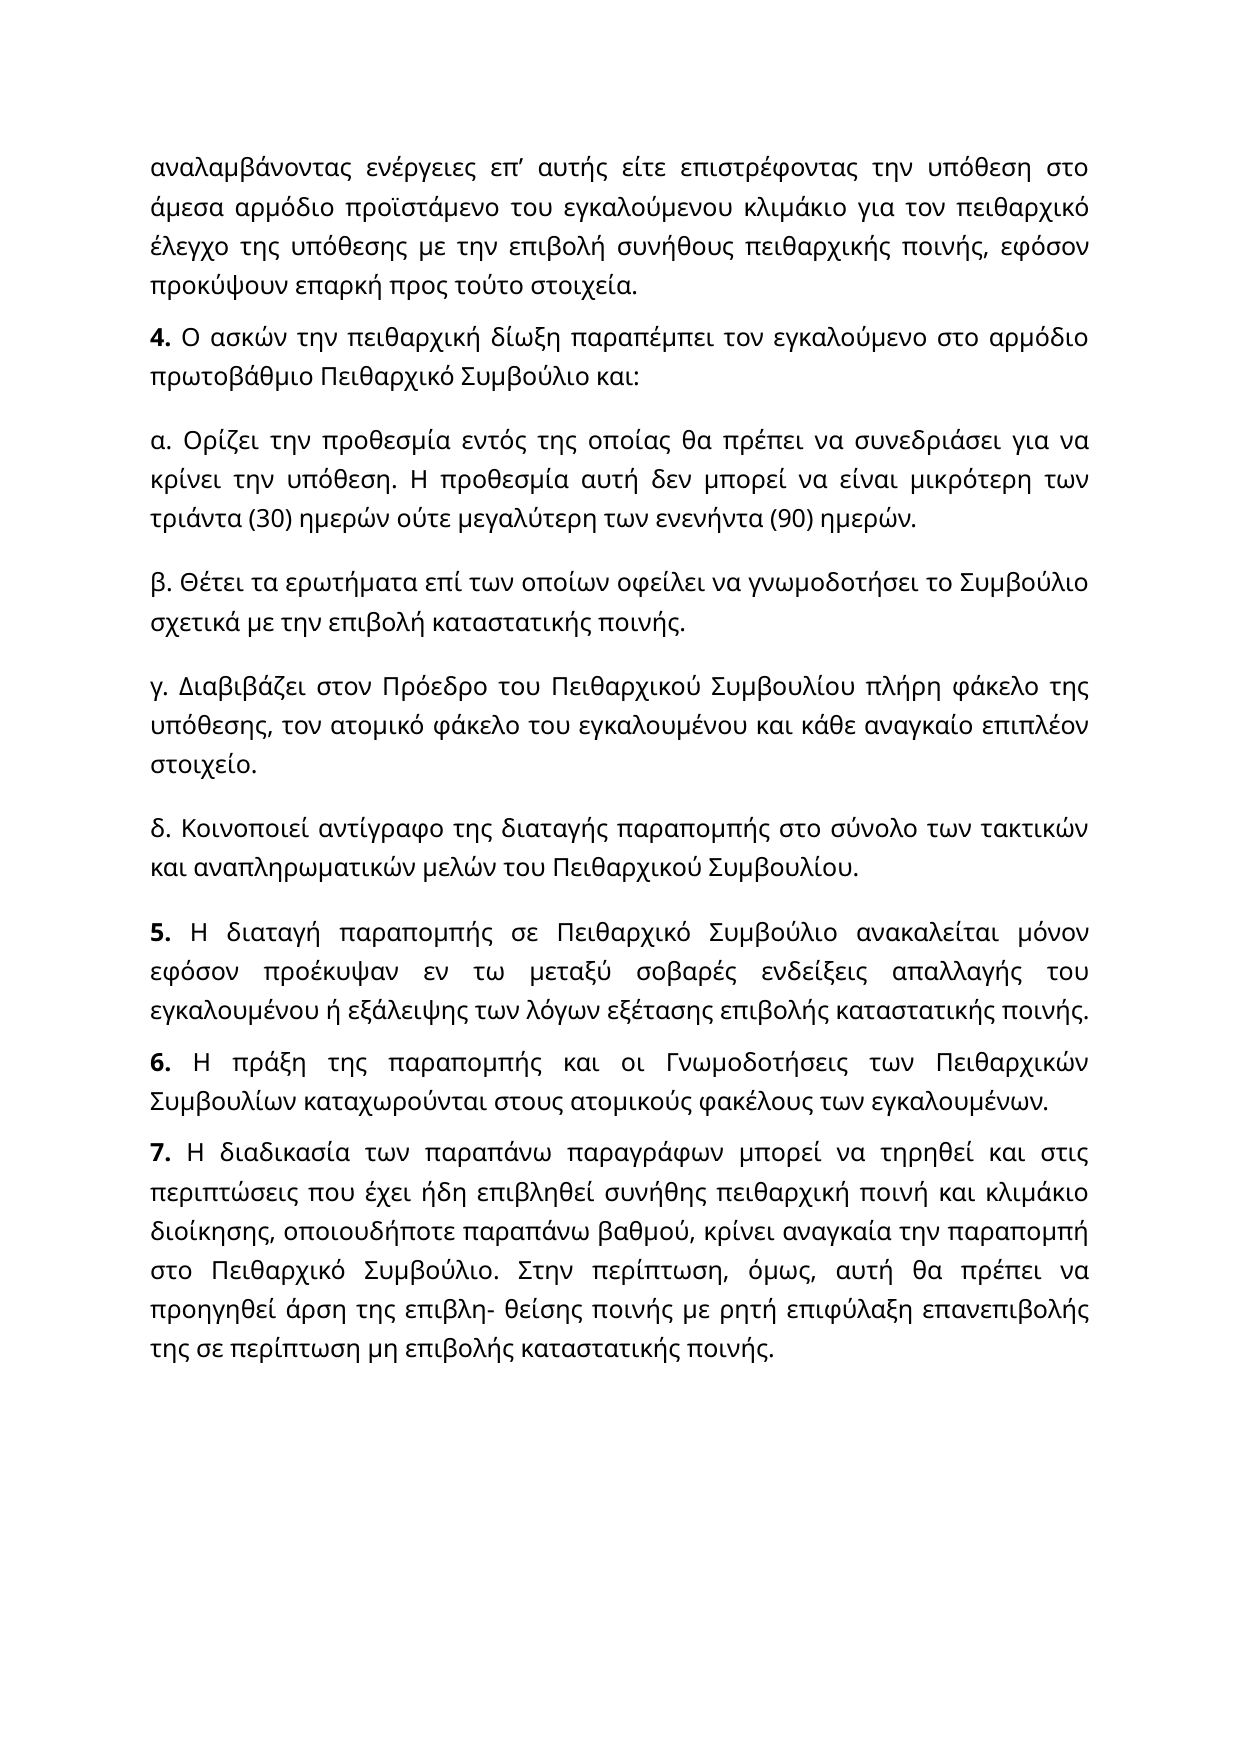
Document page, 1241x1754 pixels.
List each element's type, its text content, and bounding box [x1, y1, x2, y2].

text δ. Κοινοποιεί αντίγραφο της διαταγής παραπομπής στο σύνολο των τακτικών και αναπληρωματικών μελών του Πειθαρχικού Συμβουλίου. [150, 811, 1090, 884]
text α. Ορίζει την προθεσμία εντός της οποίας θα πρέπει να συνεδριάσει για να κρίνει την υπόθεση. Η προθεσμία αυτή δεν μπορεί να είναι μικρότερη των τριάντα (30) ημερών ούτε μεγαλύτερη των ενενήντα (90) ημερών. [150, 422, 1090, 535]
text 6. Η πράξη της παραπομπής και οι Γνωμοδοτήσεις των Πειθαρχικών Συμβουλίων καταχωρούνται στους ατομικούς φακέλους των εγκαλουμένων. [150, 1044, 1090, 1117]
text β. Θέτει τα ερωτήματα επί των οποίων οφείλει να γνωμοδοτήσει το Συμβούλιο σχετικά με την επιβολή καταστατικής ποινής. [150, 565, 1090, 638]
text 5. Η διαταγή παραπομπής σε Πειθαρχικό Συμβούλιο ανακαλείται μόνον εφόσον προέκυψαν εν τω μεταξύ σοβαρές ενδείξεις απαλλαγής του εγκαλουμένου ή εξάλειψης των λόγων εξέτασης επιβολής καταστατικής ποινής. [150, 914, 1090, 1027]
text 4. Ο ασκών την πειθαρχική δίωξη παραπέμπει τον εγκαλούμενο στο αρμόδιο πρωτοβάθμιο Πειθαρχικό Συμβούλιο και: [150, 319, 1090, 392]
text αναλαμβάνοντας ενέργειες επ’ αυτής είτε επιστρέφοντας την υπόθεση στο άμεσα αρμόδιο προϊστάμενο του εγκαλούμενου κλιμάκιο για τον πειθαρχικό έλεγχο της υπόθεσης με την επιβολή συνήθους πειθαρχικής ποινής, εφόσον προκύψουν επαρκή προς τούτο στοιχεία. [150, 150, 1090, 302]
text γ. Διαβιβάζει στον Πρόεδρο του Πειθαρχικού Συμβουλίου πλήρη φάκελο της υπόθεσης, τον ατομικό φάκελο του εγκαλουμένου και κάθε αναγκαίο επιπλέον στοιχείο. [150, 668, 1090, 781]
text 7. Η διαδικασία των παραπάνω παραγράφων μπορεί να τηρηθεί και στις περιπτώσεις που έχει ήδη επιβληθεί συνήθης πειθαρχική ποινή και κλιμάκιο διοίκησης, οποιουδήποτε παραπάνω βαθμού, κρίνει αναγκαία την παραπομπή στο Πειθαρχικό Συμβούλιο. Στην περίπτωση, όμως, αυτή θα πρέπει να προηγηθεί άρση της επιβλη- θείσης ποινής με ρητή επιφύλαξη επανεπιβολής της σε περίπτωση μη επιβολής καταστατικής ποινής. [150, 1135, 1090, 1365]
